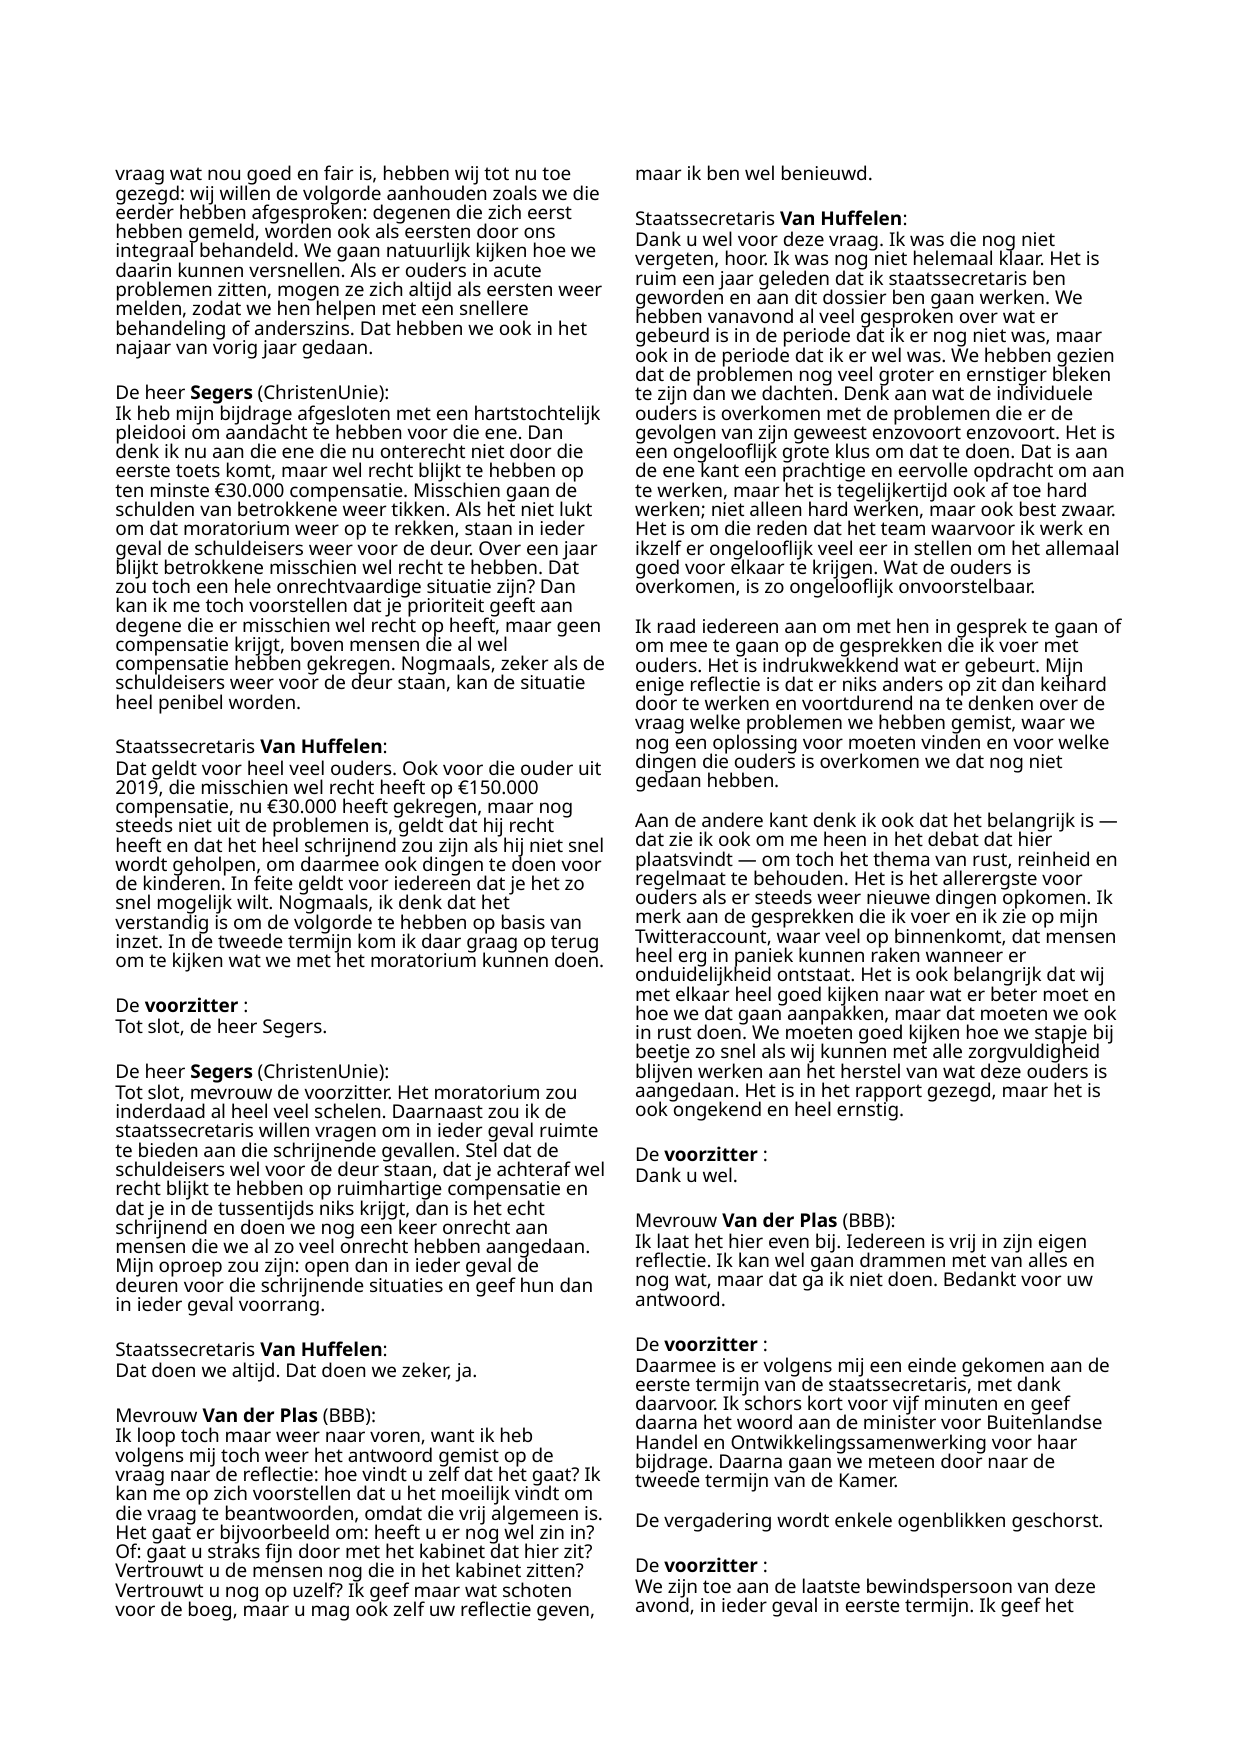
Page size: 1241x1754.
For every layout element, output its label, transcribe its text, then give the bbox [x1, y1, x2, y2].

text De heer Segers (ChristenUnie): [115, 1058, 605, 1084]
text Staatssecretaris Van Huffelen: [635, 205, 1125, 231]
text Dank u wel. [635, 1167, 1125, 1186]
text Ik raad iedereen aan om met hen in gesprek te gaan of om mee te gaan op de gesprekken die ik voer met ouders. Het is indrukwekkend wat er gebeurt. Mijn enige reflectie is dat er niks anders op zit dan keihard door te werken en voortdurend na te denken over de vraag welke problemen we hebben gemist, waar we nog een oplossing voor moeten vinden en voor welke dingen die ouders is overkomen we dat nog niet gedaan hebben. [635, 618, 1125, 791]
text We zijn toe aan de laatste bewindspersoon van deze avond, in ieder geval in eerste termijn. Ik geef het [635, 1578, 1125, 1617]
text Ik loop toch maar weer naar voren, want ik heb volgens mij toch weer het antwoord gemist op de vraag naar de reflectie: hoe vindt u zelf dat het gaat? Ik kan me op zich voorstellen dat u het moeilijk vindt om die vraag te beantwoorden, omdat die vrij algemeen is. Het gaat er bijvoorbeeld om: heeft u er nog wel zin in? Of: gaat u straks fijn door met het kabinet dat hier zit? Vertrouwt u de mensen nog die in het kabinet zitten? Vertrouwt u nog op uzelf? Ik geef maar wat schoten voor de boeg, maar u mag ook zelf uw reflectie geven, [115, 1427, 605, 1620]
text Tot slot, de heer Segers. [115, 1018, 605, 1037]
text De voorzitter : [635, 1331, 1125, 1357]
text Staatssecretaris Van Huffelen: [115, 734, 605, 759]
text De heer Segers (ChristenUnie): [115, 379, 605, 404]
text vraag wat nou goed en fair is, hebben wij tot nu toe gezegd: wij willen de volgorde aanhouden zoals we die eerder hebben afgesproken: degenen die zich eerst hebben gemeld, worden ook als eersten door ons integraal behandeld. We gaan natuurlijk kijken hoe we daarin kunnen versnellen. Als er ouders in acute problemen zitten, mogen ze zich altijd als eersten weer melden, zodat we hen helpen met een snellere behandeling of anderszins. Dat hebben we ook in het najaar van vorig jaar gedaan. [115, 165, 605, 358]
text Tot slot, mevrouw de voorzitter. Het moratorium zou inderdaad al heel veel schelen. Daarnaast zou ik de staatssecretaris willen vragen om in ieder geval ruimte te bieden aan die schrijnende gevallen. Stel dat de schuldeisers wel voor de deur staan, dat je achteraf wel recht blijkt te hebben op ruimhartige compensatie en dat je in de tussentijds niks krijgt, dan is het echt schrijnend en doen we nog een keer onrecht aan mensen die we al zo veel onrecht hebben aangedaan. Mijn oproep zou zijn: open dan in ieder geval de deuren voor die schrijnende situaties en geef hun dan in ieder geval voorrang. [115, 1084, 605, 1315]
text De voorzitter : [635, 1141, 1125, 1167]
text Dank u wel voor deze vraag. Ik was die nog niet vergeten, hoor. Ik was nog niet helemaal klaar. Het is ruim een jaar geleden dat ik staatssecretaris ben geworden en aan dit dossier ben gaan werken. We hebben vanavond al veel gesproken over wat er gebeurd is in de periode dat ik er nog niet was, maar ook in de periode dat ik er wel was. We hebben gezien dat de problemen nog veel groter en ernstiger bleken te zijn dan we dachten. Denk aan wat de individuele ouders is overkomen met de problemen die er de gevolgen van zijn geweest enzovoort enzovoort. Het is een ongelooflijk grote klus om dat te doen. Dat is aan de ene kant een prachtige en eervolle opdracht om aan te werken, maar het is tegelijkertijd ook af toe hard werken; niet alleen hard werken, maar ook best zwaar. Het is om die reden dat het team waarvoor ik werk en ikzelf er ongelooflijk veel eer in stellen om het allemaal goed voor elkaar te krijgen. Wat de ouders is overkomen, is zo ongelooflijk onvoorstelbaar. [635, 231, 1125, 597]
text Mevrouw Van der Plas (BBB): [635, 1207, 1125, 1233]
text Staatssecretaris Van Huffelen: [115, 1336, 605, 1362]
text De voorzitter : [635, 1552, 1125, 1578]
text Aan de andere kant denk ik ook dat het belangrijk is — dat zie ik ook om me heen in het debat dat hier plaatsvindt — om toch het thema van rust, reinheid en regelmaat te behouden. Het is het allerergste voor ouders als er steeds weer nieuwe dingen opkomen. Ik merk aan de gesprekken die ik voer en ik zie op mijn Twitteraccount, waar veel op binnenkomt, dat mensen heel erg in paniek kunnen raken wanneer er onduidelijkheid ontstaat. Het is ook belangrijk dat wij met elkaar heel goed kijken naar wat er beter moet en hoe we dat gaan aanpakken, maar dat moeten we ook in rust doen. We moeten goed kijken hoe we stapje bij beetje zo snel als wij kunnen met alle zorgvuldigheid blijven werken aan het herstel van wat deze ouders is aangedaan. Het is in het rapport gezegd, maar het is ook ongekend en heel ernstig. [635, 812, 1125, 1121]
text Ik heb mijn bijdrage afgesloten met een hartstochtelijk pleidooi om aandacht te hebben voor die ene. Dan denk ik nu aan die ene die nu onterecht niet door die eerste toets komt, maar wel recht blijkt te hebben op ten minste €30.000 compensatie. Misschien gaan de schulden van betrokkene weer tikken. Als het niet lukt om dat moratorium weer op te rekken, staan in ieder geval de schuldeisers weer voor de deur. Over een jaar blijkt betrokkene misschien wel recht te hebben. Dat zou toch een hele onrechtvaardige situatie zijn? Dan kan ik me toch voorstellen dat je prioriteit geeft aan degene die er misschien wel recht op heeft, maar geen compensatie krijgt, boven mensen die al wel compensatie hebben gekregen. Nogmaals, zeker als de schuldeisers weer voor de deur staan, kan de situatie heel penibel worden. [115, 404, 605, 713]
text De vergadering wordt enkele ogenblikken geschorst. [635, 1512, 1125, 1532]
text Dat doen we altijd. Dat doen we zeker, ja. [115, 1362, 605, 1381]
text Ik laat het hier even bij. Iedereen is vrij in zijn eigen reflectie. Ik kan wel gaan drammen met van alles en nog wat, maar dat ga ik niet doen. Bedankt voor uw antwoord. [635, 1233, 1125, 1310]
text Mevrouw Van der Plas (BBB): [115, 1402, 605, 1427]
text Daarmee is er volgens mij een einde gekomen aan de eerste termijn van de staatssecretaris, met dank daarvoor. Ik schors kort voor vijf minuten en geef daarna het woord aan de minister voor Buitenlandse Handel en Ontwikkelingssamenwerking voor haar bijdrage. Daarna gaan we meteen door naar de tweede termijn van de Kamer. [635, 1357, 1125, 1491]
text Dat geldt voor heel veel ouders. Ook voor die ouder uit 2019, die misschien wel recht heeft op €150.000 compensatie, nu €30.000 heeft gekregen, maar nog steeds niet uit de problemen is, geldt dat hij recht heeft en dat het heel schrijnend zou zijn als hij niet snel wordt geholpen, om daarmee ook dingen te doen voor de kinderen. In feite geldt voor iedereen dat je het zo snel mogelijk wilt. Nogmaals, ik denk dat het verstandig is om de volgorde te hebben op basis van inzet. In de tweede termijn kom ik daar graag op terug om te kijken wat we met het moratorium kunnen doen. [115, 759, 605, 971]
text De voorzitter : [115, 992, 605, 1018]
text maar ik ben wel benieuwd. [635, 165, 1125, 184]
